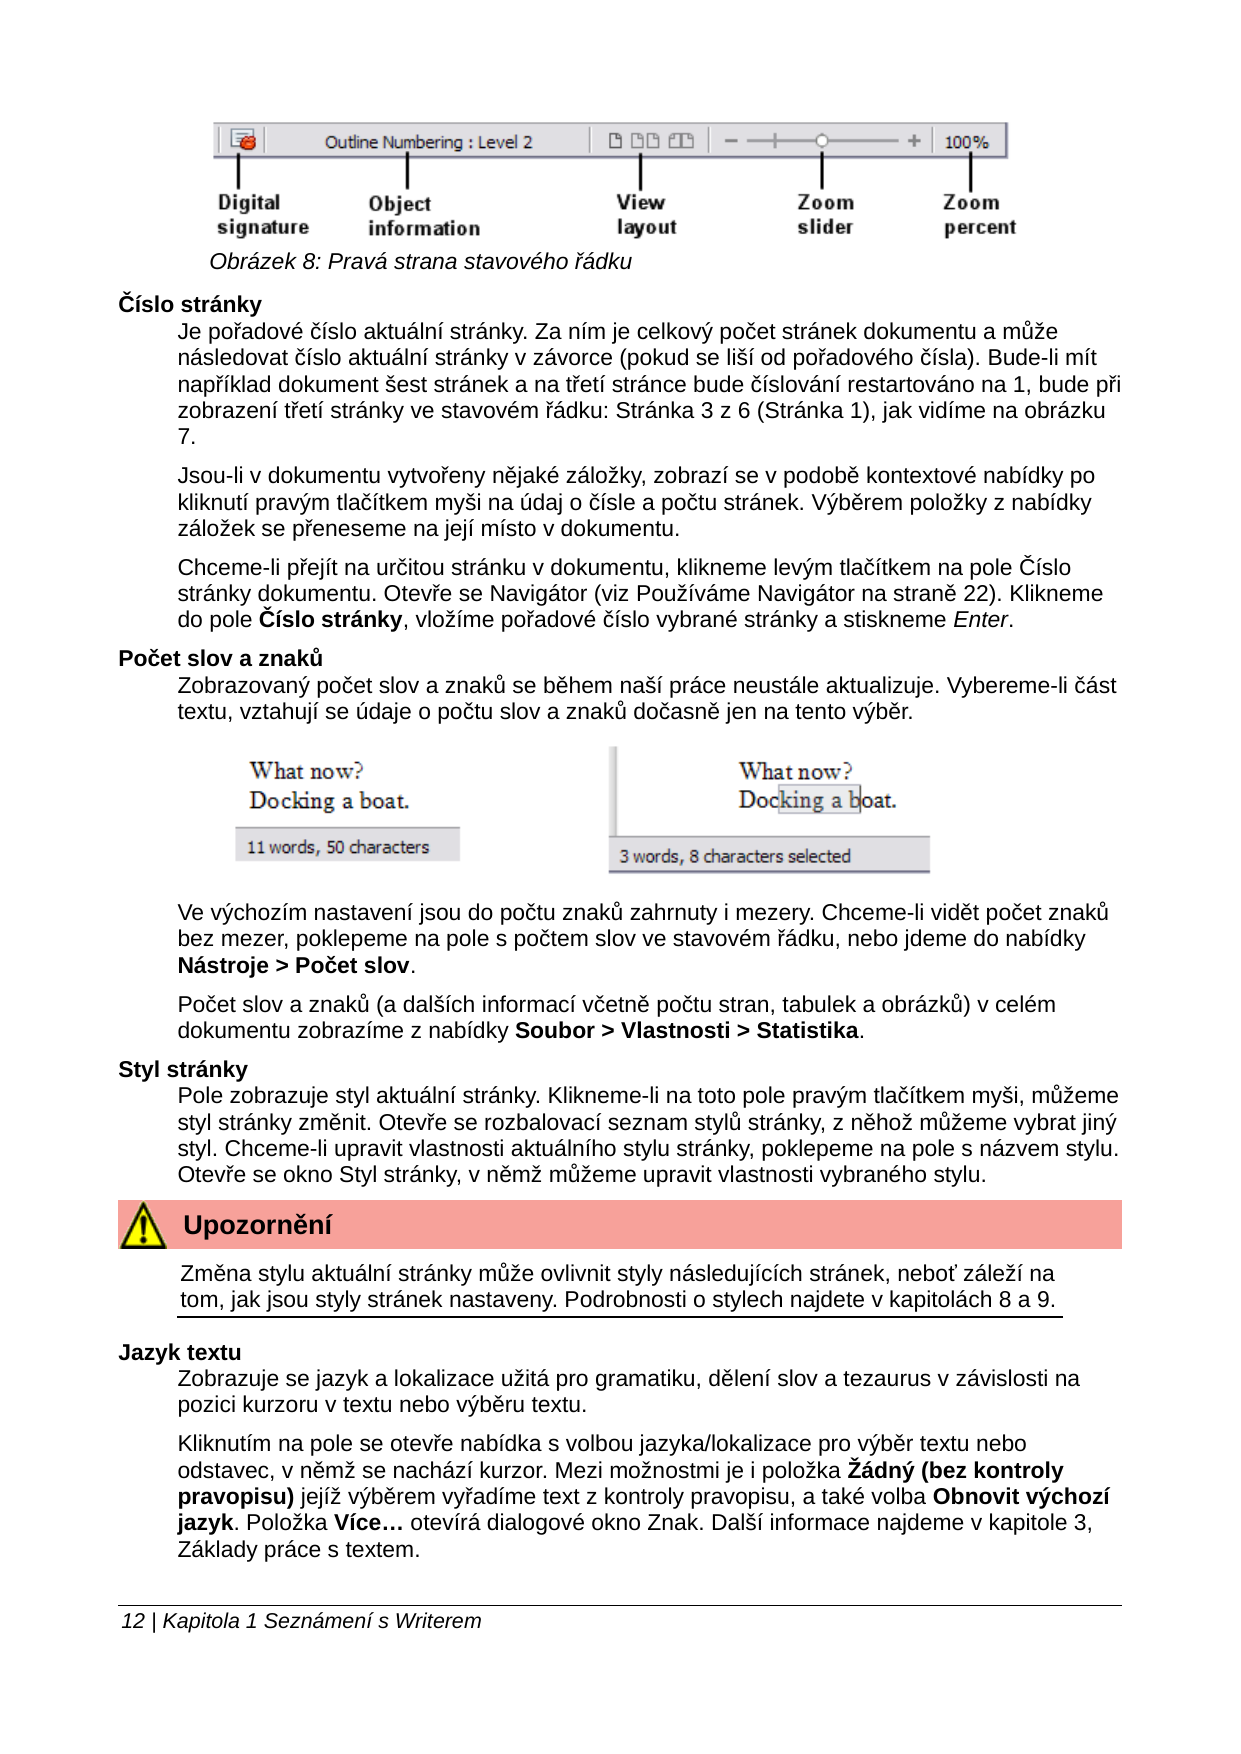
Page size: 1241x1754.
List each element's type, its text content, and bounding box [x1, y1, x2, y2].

picture [119, 1200, 167, 1249]
text Chceme-li přejít na určitou stránku v dokumentu, klikneme levým tlačítkem na pole Číslo stránky dokumentu. Otevře se Navigátor (viz Používáme Navigátor na straně 21). Klikneme do pole Číslo stránky, vložíme pořadové číslo vybrané stránky a stiskneme Enter. [177, 554, 1122, 633]
text Číslo stránky [118, 291, 1122, 318]
text Obrázek 8: Pravá strana stavového řádku [209, 248, 1031, 274]
table_header [540, 737, 1000, 893]
text Kliknutím na pole se otevře nabídka s volbou jazyka/lokalizace pro výběr textu nebo odstavec, v němž se nachází kurzor. Mezi možnostmi je i položka Žádný (bez kontroly pravopisu) jejíž výběrem vyřadíme text z kontroly pravopisu, a také volba Obnovit výchozí jazyk. Položka Více… otevírá dialogové okno Znak. Další informace najdeme v kapitole 3, Základy práce s textem. [177, 1430, 1122, 1562]
text Zobrazuje se jazyk a lokalizace užitá pro gramatiku, dělení slov a tezaurus v závislosti na pozici kurzoru v textu nebo výběru textu. [177, 1365, 1122, 1418]
text Počet slov a znaků (a dalších informací včetně počtu stran, tabulek a obrázků) v celém dokumentu zobrazíme z nabídky Soubor > Vlastnosti > Statistika. [177, 991, 1122, 1043]
text Počet slov a znaků [118, 645, 1122, 672]
text Zobrazovaný počet slov a znaků se během naší práce neustále aktualizuje. Vybereme-li část textu, vztahují se údaje o počtu slov a znaků dočasně jen na tento výběr. [177, 672, 1122, 724]
picture [606, 742, 935, 877]
table_header [156, 737, 540, 893]
text Pole zobrazuje styl aktuální stránky. Klikneme-li na toto pole pravým tlačítkem myši, můžeme styl stránky změnit. Otevře se rozbalovací seznam stylů stránky, z něhož můžeme vybrat jiný styl. Chceme-li upravit vlastnosti aktuálního stylu stránky, poklepeme na pole s názvem stylu. Otevře se okno Styl stránky, v němž můžeme upravit vlastnosti vybraného stylu. [177, 1082, 1122, 1187]
picture [231, 742, 465, 866]
picture [209, 118, 1032, 248]
subtitle Upozornění [167, 1200, 1122, 1249]
text Změna stylu aktuální stránky může ovlivnit styly následujících stránek, neboť záleží na tom, jak jsou styly stránek nastaveny. Podrobnosti o stylech najdete v kapitolách 8 a 9. [177, 1257, 1063, 1316]
text Ve výchozím nastavení jsou do počtu znaků zahrnuty i mezery. Chceme-li vidět počet znaků bez mezer, poklepeme na pole s počtem slov ve stavovém řádku, nebo jdeme do nabídky Nástroje > Počet slov. [177, 899, 1122, 978]
text Styl stránky [118, 1056, 1122, 1082]
text Jazyk textu [118, 1339, 1122, 1365]
text Jsou-li v dokumentu vytvořeny nějaké záložky, zobrazí se v podobě kontextové nabídky po kliknutí pravým tlačítkem myši na údaj o čísle a počtu stránek. Výběrem položky z nabídky záložek se přeneseme na její místo v dokumentu. [177, 462, 1122, 541]
text Je pořadové číslo aktuální stránky. Za ním je celkový počet stránek dokumentu a může následovat číslo aktuální stránky v závorce (pokud se liší od pořadového čísla). Bude-li mít například dokument šest stránek a na třetí stránce bude číslování restartováno na 1, bude při zobrazení třetí stránky ve stavovém řádku: Stránka 3 z 6 (Stránka 1), jak vidíme na obrázku 7. [177, 318, 1122, 449]
